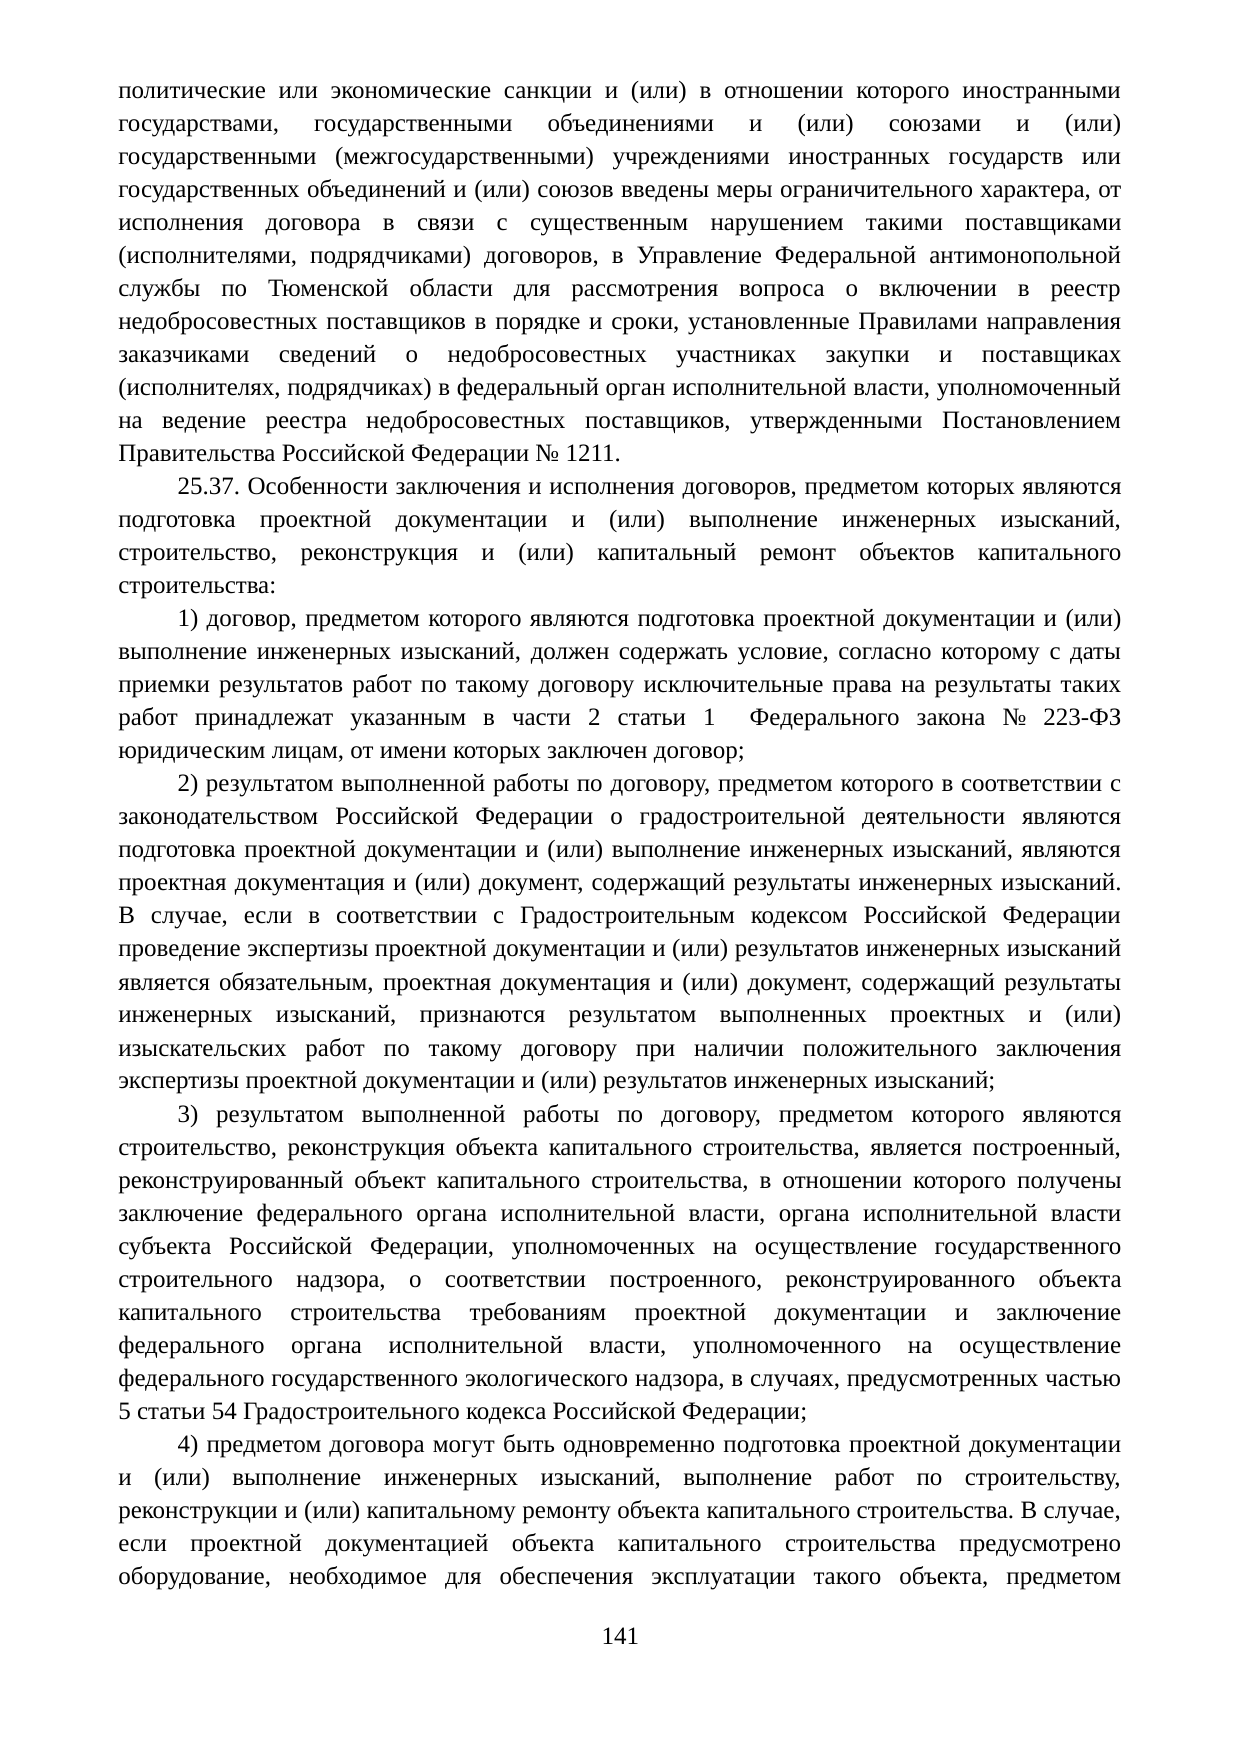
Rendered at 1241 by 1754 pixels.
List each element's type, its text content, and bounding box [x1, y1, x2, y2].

text 3) результатом выполненной работы по договору, предметом которого являются строительство, реконструкция объекта капитального строительства, является построенный, реконструированный объект капитального строительства, в отношении которого получены заключение федерального органа исполнительной власти, органа исполнительной власти субъекта Российской Федерации, уполномоченных на осуществление государственного строительного надзора, о соответствии построенного, реконструированного объекта капитального строительства требованиям проектной документации и заключение федерального органа исполнительной власти, уполномоченного на осуществление федерального государственного экологического надзора, в случаях, предусмотренных частью 5 статьи 54 Градостроительного кодекса Российской Федерации; [118, 1099, 1122, 1424]
text политические или экономические санкции и (или) в отношении которого иностранными государствами, государственными объединениями и (или) союзами и (или) государственными (межгосударственными) учреждениями иностранных государств или государственных объединений и (или) союзов введены меры ограничительного характера, от исполнения договора в связи с существенным нарушением такими поставщиками (исполнителями, подрядчиками) договоров, в Управление Федеральной антимонопольной службы по Тюменской области для рассмотрения вопроса о включении в реестр недобросовестных поставщиков в порядке и сроки, установленные Правилами направления заказчиками сведений о недобросовестных участниках закупки и поставщиках (исполнителях, подрядчиках) в федеральный орган исполнительной власти, уполномоченный на ведение реестра недобросовестных поставщиков, утвержденными Постановлением Правительства Российской Федерации № 1211. [118, 75, 1122, 467]
text 2) результатом выполненной работы по договору, предметом которого в соответствии с законодательством Российской Федерации о градостроительной деятельности являются подготовка проектной документации и (или) выполнение инженерных изысканий, являются проектная документация и (или) документ, содержащий результаты инженерных изысканий. В случае, если в соответствии с Градостроительным кодексом Российской Федерации проведение экспертизы проектной документации и (или) результатов инженерных изысканий является обязательным, проектная документация и (или) документ, содержащий результаты инженерных изысканий, признаются результатом выполненных проектных и (или) изыскательских работ по такому договору при наличии положительного заключения экспертизы проектной документации и (или) результатов инженерных изысканий; [118, 768, 1122, 1094]
text 1) договор, предметом которого являются подготовка проектной документации и (или) выполнение инженерных изысканий, должен содержать условие, согласно которому с даты приемки результатов работ по такому договору исключительные права на результаты таких работ принадлежат указанным в части 2 статьи 1 Федерального закона № 223-ФЗ юридическим лицам, от имени которых заключен договор; [118, 603, 1122, 764]
text 25.37. Особенности заключения и исполнения договоров, предметом которых являются подготовка проектной документации и (или) выполнение инженерных изысканий, строительство, реконструкция и (или) капитальный ремонт объектов капитального строительства: [118, 471, 1122, 599]
text 4) предметом договора могут быть одновременно подготовка проектной документации и (или) выполнение инженерных изысканий, выполнение работ по строительству, реконструкции и (или) капитальному ремонту объекта капитального строительства. В случае, если проектной документацией объекта капитального строительства предусмотрено оборудование, необходимое для обеспечения эксплуатации такого объекта, предметом [118, 1429, 1122, 1590]
